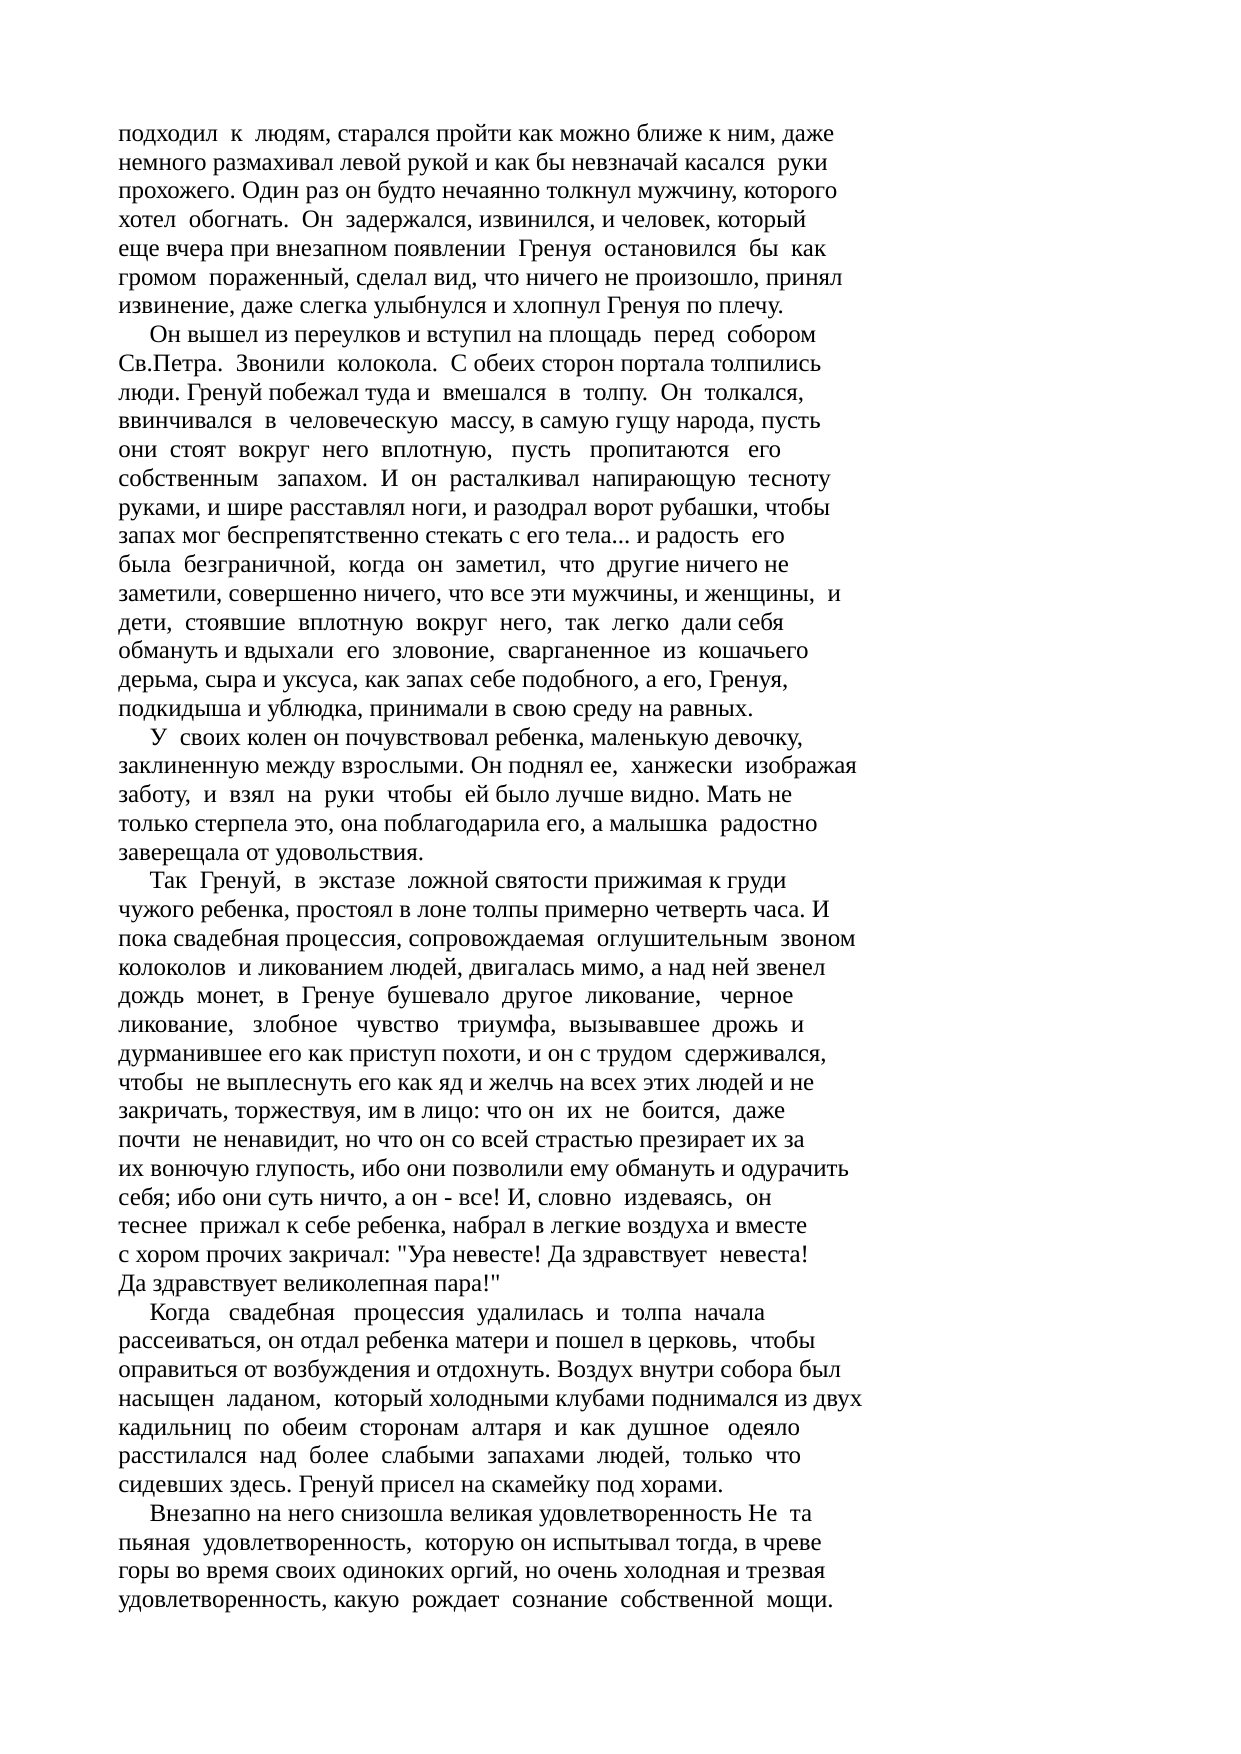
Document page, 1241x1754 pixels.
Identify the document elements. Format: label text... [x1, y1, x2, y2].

text собственным запахом. И он расталкивал напирающую тесноту [118, 463, 1122, 492]
text рассеиваться, он отдал ребенка матери и пошел в церковь, чтобы [118, 1326, 1122, 1354]
text дерьма, сыра и уксуса, как запах себе подобного, а его, Гренуя, [118, 664, 1122, 693]
text немного размахивал левой рукой и как бы невзначай касался руки [118, 147, 1122, 176]
text извинение, даже слегка улыбнулся и хлопнул Гренуя по плечу. [118, 291, 1122, 319]
text пьяная удовлетворенность, которую он испытывал тогда, в чреве [118, 1527, 1122, 1556]
text хотел обогнать. Он задержался, извинился, и человек, который [118, 204, 1122, 233]
text с хором прочих закричал: "Ура невесте! Да здравствует невеста! [118, 1239, 1122, 1268]
text ликование, злобное чувство триумфа, вызывавшее дрожь и [118, 1009, 1122, 1038]
text закричать, торжествуя, им в лицо: что он их не боится, даже [118, 1096, 1122, 1124]
text заботу, и взял на руки чтобы ей было лучше видно. Мать не [118, 779, 1122, 808]
text колоколов и ликованием людей, двигалась мимо, а над ней звенел [118, 952, 1122, 981]
text подходил к людям, старался пройти как можно ближе к ним, даже [118, 118, 1122, 147]
text почти не ненавидит, но что он со всей страстью презирает их за [118, 1124, 1122, 1153]
text только стерпела это, она поблагодарила его, а малышка радостно [118, 808, 1122, 837]
text заверещала от удовольствия. [118, 837, 1122, 866]
text удовлетворенность, какую рождает сознание собственной мощи. [118, 1584, 1122, 1613]
text обмануть и вдыхали его зловоние, сварганенное из кошачьего [118, 636, 1122, 664]
text Так Гренуй, в экстазе ложной святости прижимая к груди [118, 866, 1122, 894]
text кадильниц по обеим сторонам алтаря и как душное одеяло [118, 1412, 1122, 1441]
text теснее прижал к себе ребенка, набрал в легкие воздуха и вместе [118, 1211, 1122, 1239]
text насыщен ладаном, который холодными клубами поднимался из двух [118, 1383, 1122, 1412]
text чтобы не выплеснуть его как яд и желчь на всех этих людей и не [118, 1067, 1122, 1096]
text Когда свадебная процессия удалилась и толпа начала [118, 1297, 1122, 1326]
text дети, стоявшие вплотную вокруг него, так легко дали себя [118, 607, 1122, 636]
text У своих колен он почувствовал ребенка, маленькую девочку, [118, 722, 1122, 751]
text их вонючую глупость, ибо они позволили ему обмануть и одурачить [118, 1153, 1122, 1182]
text заметили, совершенно ничего, что все эти мужчины, и женщины, и [118, 578, 1122, 607]
text они стоят вокруг него вплотную, пусть пропитаются его [118, 434, 1122, 463]
text расстилался над более слабыми запахами людей, только что [118, 1441, 1122, 1469]
text дождь монет, в Гренуе бушевало другое ликование, черное [118, 981, 1122, 1009]
text люди. Гренуй побежал туда и вмешался в толпу. Он толкался, [118, 377, 1122, 406]
text себя; ибо они суть ничто, а он - все! И, словно издеваясь, он [118, 1182, 1122, 1211]
text подкидыша и ублюдка, принимали в свою среду на равных. [118, 693, 1122, 722]
text ввинчивался в человеческую массу, в самую гущу народа, пусть [118, 406, 1122, 434]
text громом пораженный, сделал вид, что ничего не произошло, принял [118, 262, 1122, 291]
text Да здравствует великолепная пара!" [118, 1268, 1122, 1297]
text прохожего. Один раз он будто нечаянно толкнул мужчину, которого [118, 176, 1122, 204]
text была безграничной, когда он заметил, что другие ничего не [118, 549, 1122, 578]
text сидевших здесь. Гренуй присел на скамейку под хорами. [118, 1469, 1122, 1498]
text руками, и шире расставлял ноги, и разодрал ворот рубашки, чтобы [118, 492, 1122, 521]
text чужого ребенка, простоял в лоне толпы примерно четверть часа. И [118, 894, 1122, 923]
text оправиться от возбуждения и отдохнуть. Воздух внутри собора был [118, 1354, 1122, 1383]
text Внезапно на него снизошла великая удовлетворенность Не та [118, 1498, 1122, 1527]
text пока свадебная процессия, сопровождаемая оглушительным звоном [118, 923, 1122, 952]
text заклиненную между взрослыми. Он поднял ее, ханжески изображая [118, 751, 1122, 779]
text запах мог беспрепятственно стекать с его тела... и радость его [118, 521, 1122, 549]
text горы во время своих одиноких оргий, но очень холодная и трезвая [118, 1556, 1122, 1584]
text Св.Петра. Звонили колокола. С обеих сторон портала толпились [118, 348, 1122, 377]
text дурманившее его как приступ похоти, и он с трудом сдерживался, [118, 1038, 1122, 1067]
text еще вчера при внезапном появлении Гренуя остановился бы как [118, 233, 1122, 262]
text Он вышел из переулков и вступил на площадь перед собором [118, 319, 1122, 348]
